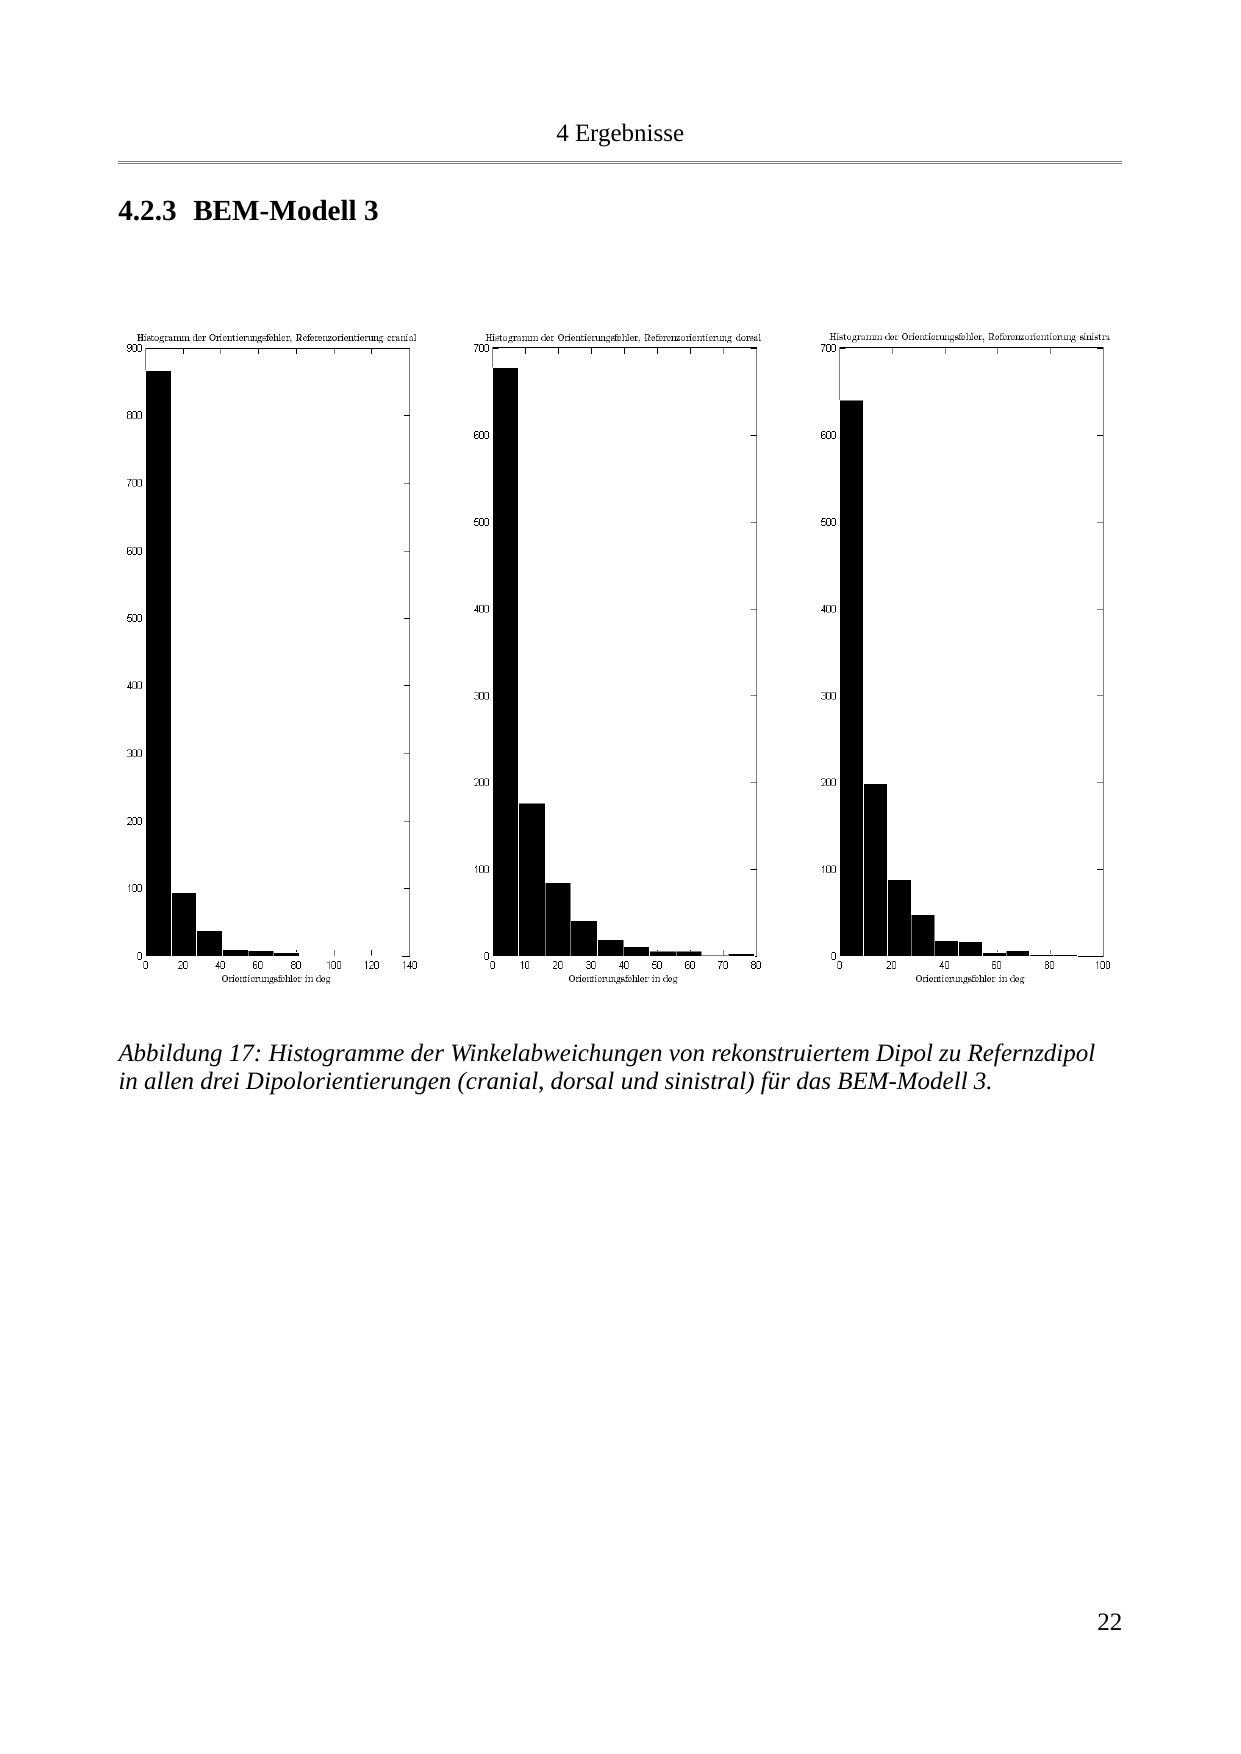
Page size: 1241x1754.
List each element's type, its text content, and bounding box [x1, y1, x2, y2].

text Abbildung 17: Histogramme der Winkelabweichungen von rekonstruiertem Dipol zu Refernzdipol in allen drei Dipolorientierungen (cranial, dorsal und sinistral) für das BEM-Modell 3. [118, 1038, 1122, 1095]
subtitle BEM-Modell 3 [118, 193, 1122, 227]
picture [118, 292, 1122, 1038]
